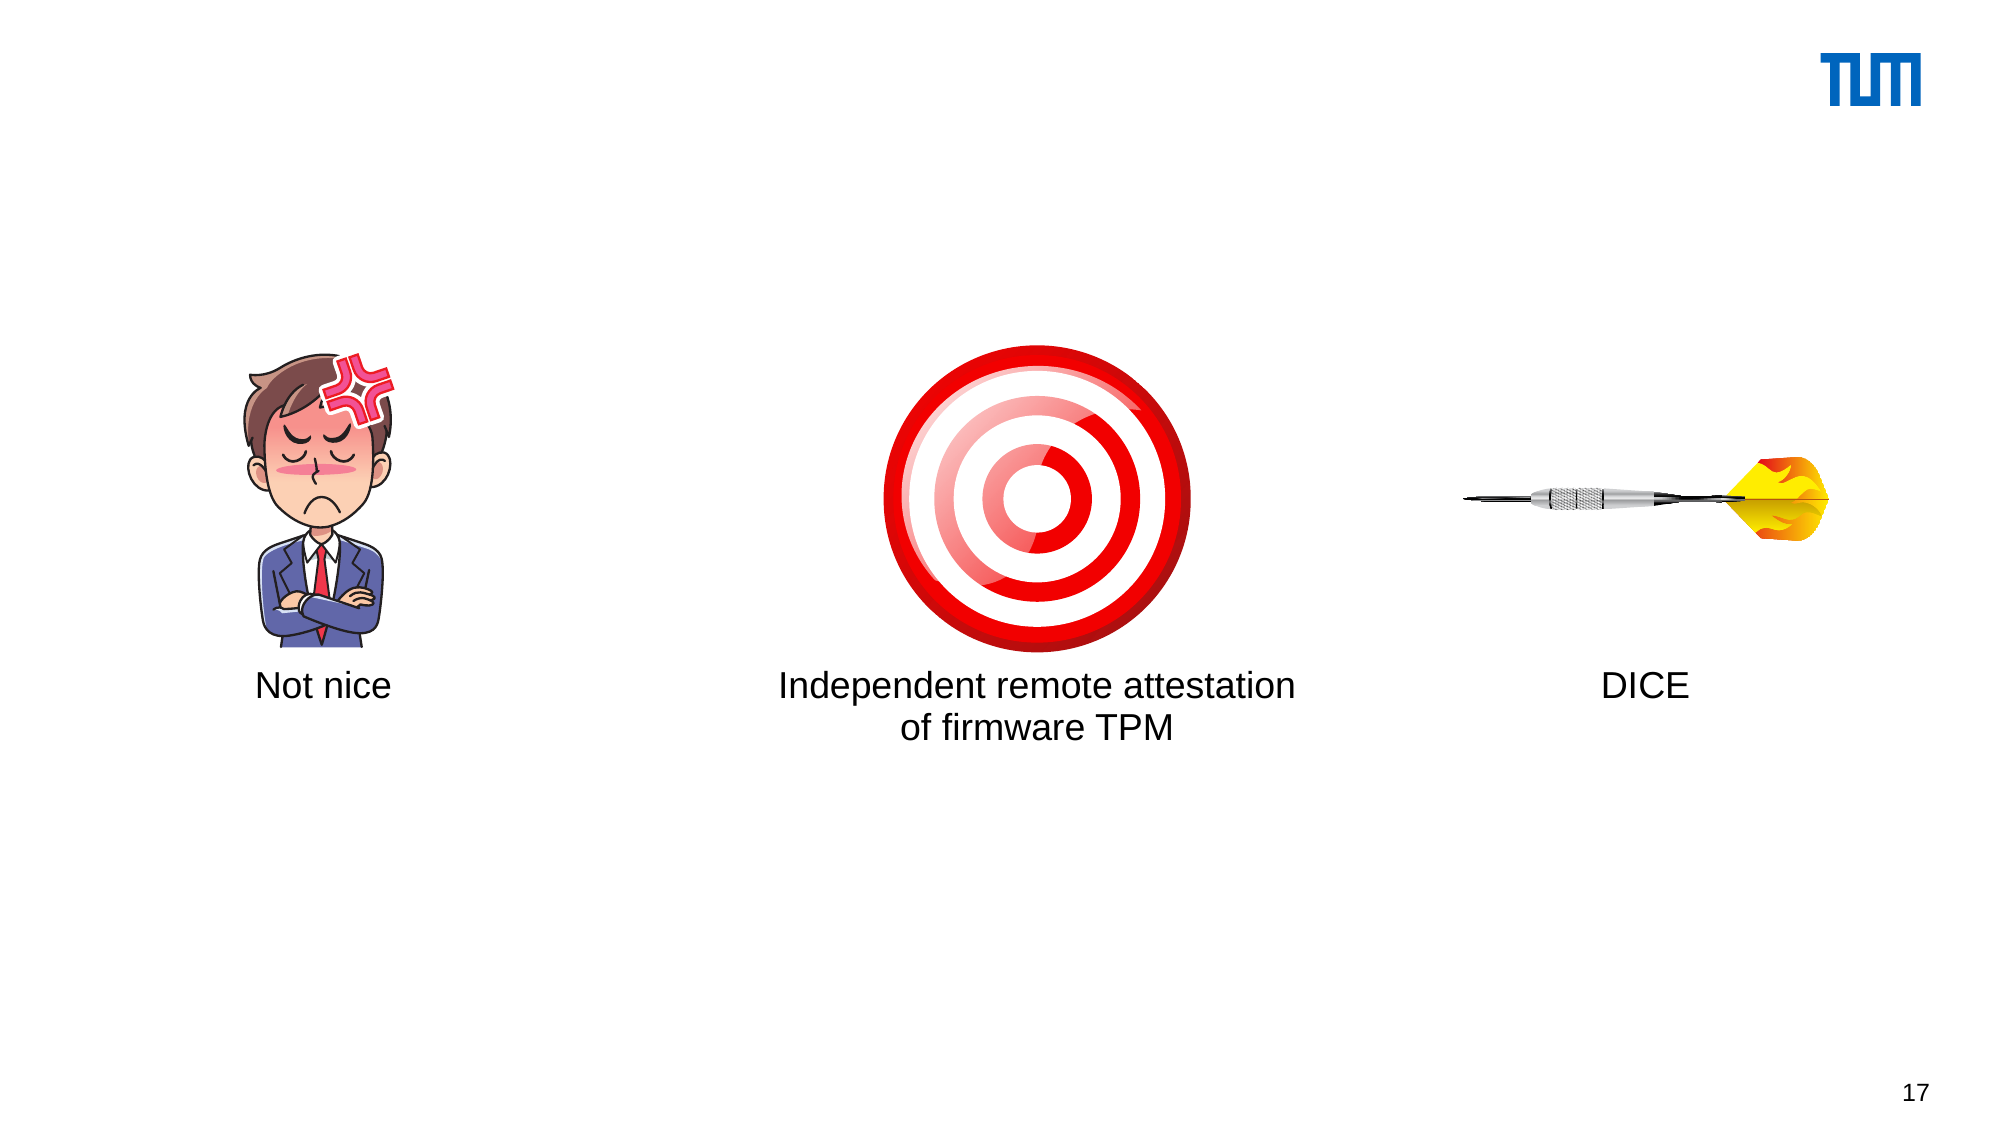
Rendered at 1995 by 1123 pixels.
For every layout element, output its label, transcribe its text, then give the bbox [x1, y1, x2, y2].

text_box Independent remote attestation of firmware TPM [763, 657, 1312, 756]
text_box Not nice [119, 657, 528, 747]
picture [1462, 457, 1829, 541]
text_box DICE [1441, 657, 1850, 747]
picture [883, 345, 1191, 653]
picture [241, 347, 401, 651]
